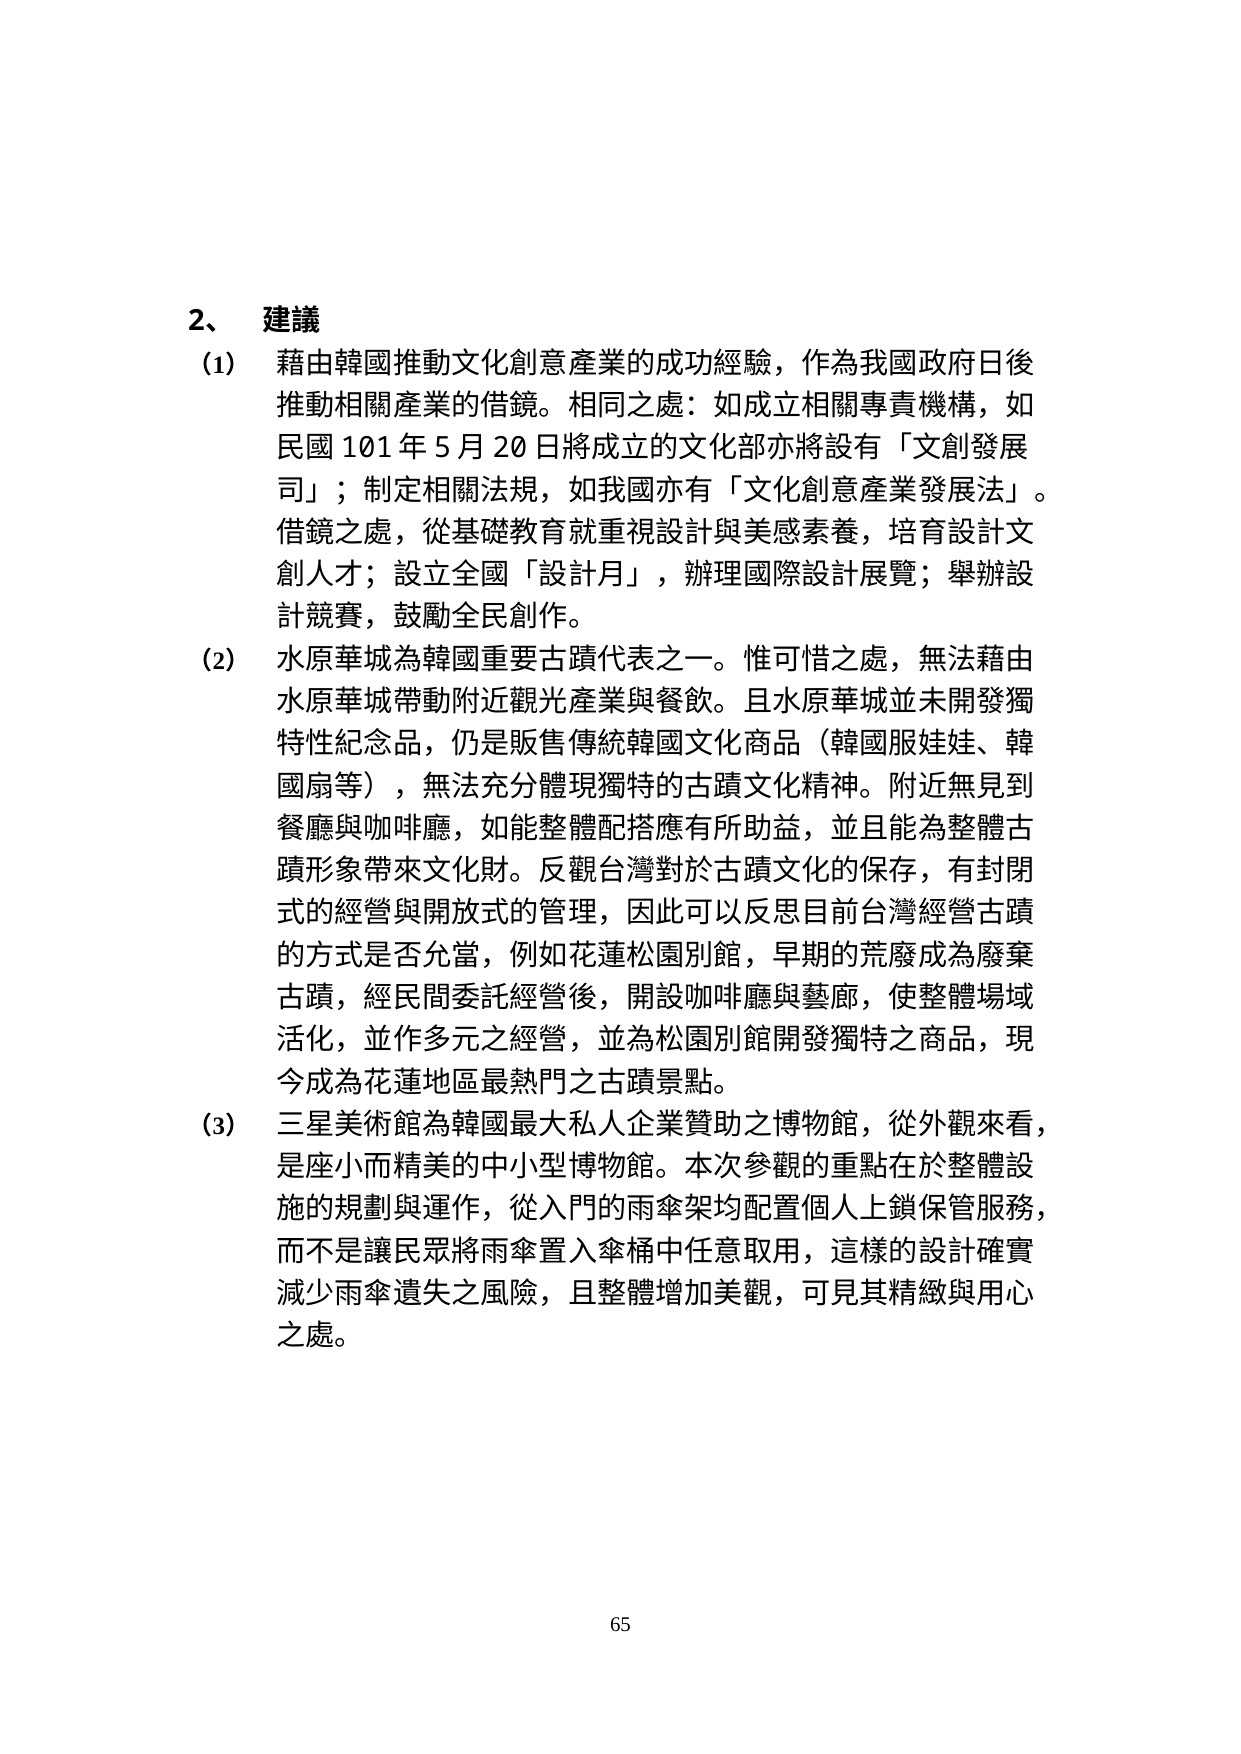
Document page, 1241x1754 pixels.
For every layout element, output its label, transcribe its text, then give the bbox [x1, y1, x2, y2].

list 建議 [187, 297, 1053, 339]
list 三星美術館為韓國最大私人企業贊助之博物館，從外觀來看，是座小而精美的中小型博物館。本次參觀的重點在於整體設施的規劃與運作，從入門的雨傘架均配置個人上鎖保管服務，而不是讓民眾將雨傘置入傘桶中任意取用，這樣的設計確實減少雨傘遺失之風險，且整體增加美觀，可見其精緻與用心之處。 [187, 1101, 1053, 1354]
list 水原華城為韓國重要古蹟代表之一。惟可惜之處，無法藉由水原華城帶動附近觀光產業與餐飲。且水原華城並未開發獨特性紀念品，仍是販售傳統韓國文化商品（韓國服娃娃、韓國扇等），無法充分體現獨特的古蹟文化精神。附近無見到餐廳與咖啡廳，如能整體配搭應有所助益，並且能為整體古蹟形象帶來文化財。反觀台灣對於古蹟文化的保存，有封閉式的經營與開放式的管理，因此可以反思目前台灣經營古蹟的方式是否允當，例如花蓮松園別館，早期的荒廢成為廢棄古蹟，經民間委託經營後，開設咖啡廳與藝廊，使整體場域活化，並作多元之經營，並為松園別館開發獨特之商品，現今成為花蓮地區最熱門之古蹟景點。 [187, 635, 1053, 1101]
list 藉由韓國推動文化創意產業的成功經驗，作為我國政府日後推動相關產業的借鏡。相同之處：如成立相關專責機構，如民國101年5月20日將成立的文化部亦將設有「文創發展司」；制定相關法規，如我國亦有「文化創意產業發展法」。借鏡之處，從基礎教育就重視設計與美感素養，培育設計文創人才；設立全國「設計月」，辦理國際設計展覽；舉辦設計競賽，鼓勵全民創作。 [187, 339, 1053, 635]
